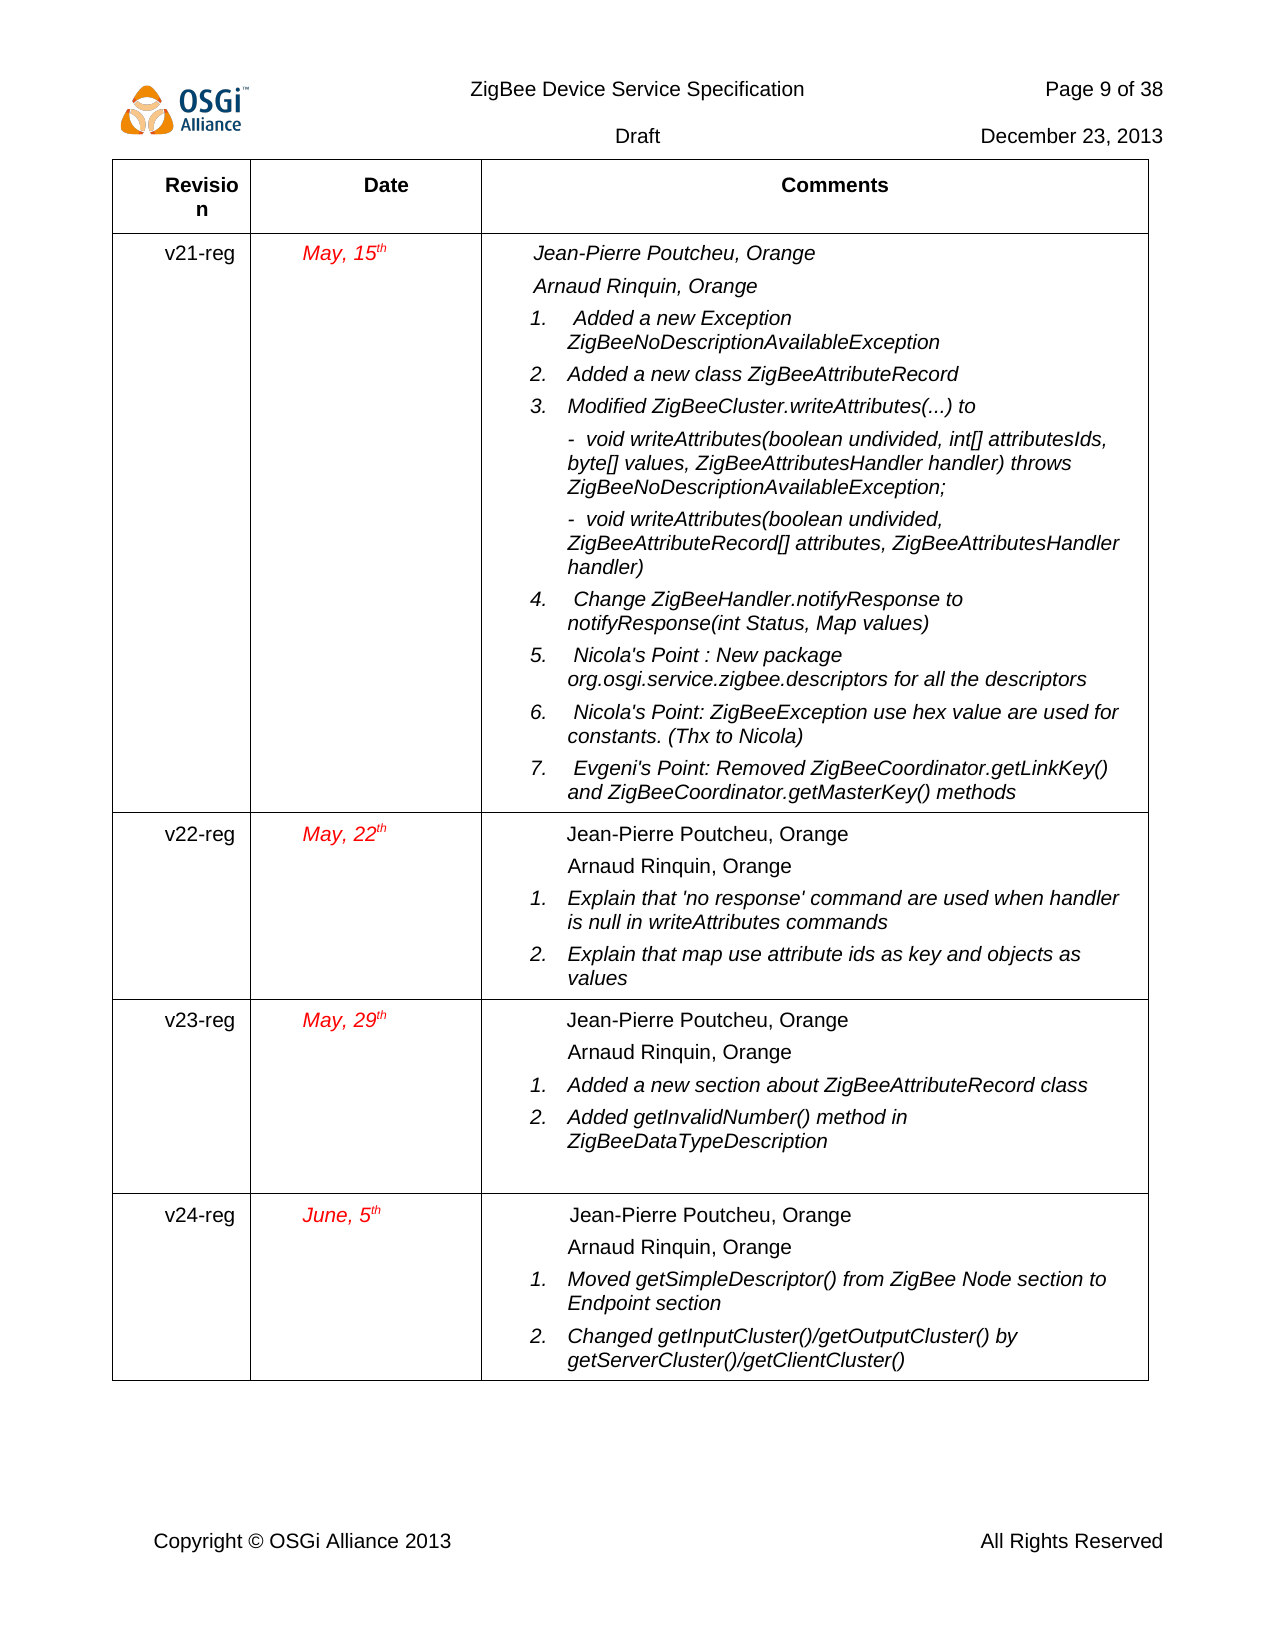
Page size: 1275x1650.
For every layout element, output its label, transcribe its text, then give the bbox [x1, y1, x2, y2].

table_cell May, 22th [251, 813, 481, 998]
table_cell Jean-Pierre Poutcheu, Orange Arnaud Rinquin, Orange Added a new section about ZigBeeAttributeRecord class Added getInvalidNumber() method in ZigBeeDataTypeDescription [482, 1000, 1148, 1193]
table_cell Jean-Pierre Poutcheu, Orange Arnaud Rinquin, Orange Explain that 'no response' command are used when handler is null in writeAttributes commands Explain that map use attribute ids as key and objects as values [482, 813, 1148, 998]
table_cell May, 29th [251, 1000, 481, 1193]
table_cell June, 5th [251, 1194, 481, 1380]
table_cell v23-reg [113, 1000, 250, 1193]
table_header Revision [113, 160, 250, 233]
picture [113, 78, 257, 142]
table_header Date [251, 160, 481, 233]
table_cell v24-reg [113, 1194, 250, 1380]
table_cell v21-reg [113, 234, 250, 812]
table_cell v22-reg [113, 813, 250, 998]
table_cell Jean-Pierre Poutcheu, Orange Arnaud Rinquin, Orange Moved getSimpleDescriptor() from ZigBee Node section to Endpoint section Changed getInputCluster()/getOutputCluster() by getServerCluster()/getClientCluster() [482, 1194, 1148, 1380]
table_cell Jean-Pierre Poutcheu, Orange Arnaud Rinquin, Orange Added a new Exception ZigBeeNoDescriptionAvailableException Added a new class ZigBeeAttributeRecord Modified ZigBeeCluster.writeAttributes(...) to - void writeAttributes(boolean undivided, int[] attributesIds, byte[] values, ZigBeeAttributesHandler handler) throws ZigBeeNoDescriptionAvailableException; - void writeAttributes(boolean undivided, ZigBeeAttributeRecord[] attributes, ZigBeeAttributesHandler handler) Change ZigBeeHandler.notifyResponse to notifyResponse(int Status, Map values) Nicola's Point : New package org.osgi.service.zigbee.descriptors for all the descriptors Nicola's Point: ZigBeeException use hex value are used for constants. (Thx to Nicola) Evgeni's Point: Removed ZigBeeCoordinator.getLinkKey() and ZigBeeCoordinator.getMasterKey() methods [482, 234, 1148, 812]
table_header Comments [482, 160, 1148, 233]
table_cell May, 15th [251, 234, 481, 812]
